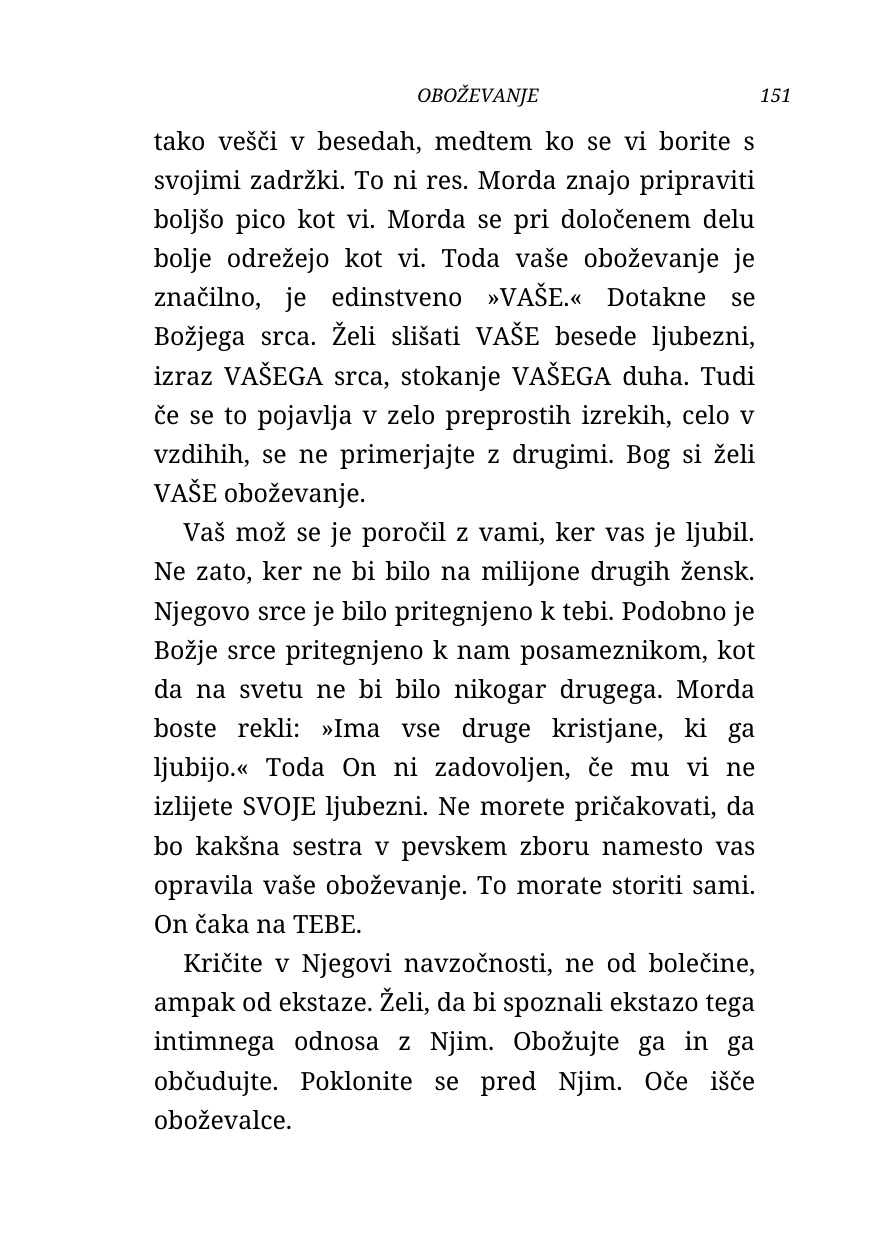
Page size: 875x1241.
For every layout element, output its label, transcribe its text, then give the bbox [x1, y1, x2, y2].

text Kričite v Njegovi navzočnosti, ne od bolečine, ampak od ekstaze. Želi, da bi spoznali ekstazo tega intimnega odnosa z Njim. Obožujte ga in ga občudujte. Poklonite se pred Njim. Oče išče oboževalce. [153, 946, 756, 1136]
text Vaš mož se je poročil z vami, ker vas je ljubil. Ne zato, ker ne bi bilo na milijone drugih žensk. Njegovo srce je bilo pritegnjeno k tebi. Podobno je Božje srce pritegnjeno k nam posameznikom, kot da na svetu ne bi bilo nikogar drugega. Morda boste rekli: »Ima vse druge kristjane, ki ga ljubijo.« Toda On ni zadovoljen, če mu vi ne izlijete SVOJE ljubezni. Ne morete pričakovati, da bo kakšna sestra v pevskem zboru namesto vas opravila vaše oboževanje. To morate storiti sami. On čaka na TEBE. [153, 515, 756, 941]
text tako vešči v besedah, medtem ko se vi borite s svojimi zadržki. To ni res. Morda znajo pripraviti boljšo pico kot vi. Morda se pri določenem delu bolje odrežejo kot vi. Toda vaše oboževanje je značilno, je edinstveno »VAŠE.« Dotakne se Božjega srca. Želi slišati VAŠE besede ljubezni, izraz VAŠEGA srca, stokanje VAŠEGA duha. Tudi če se to pojavlja v zelo preprostih izrekih, celo v vzdihih, se ne primerjajte z drugimi. Bog si želi VAŠE oboževanje. [153, 123, 756, 510]
